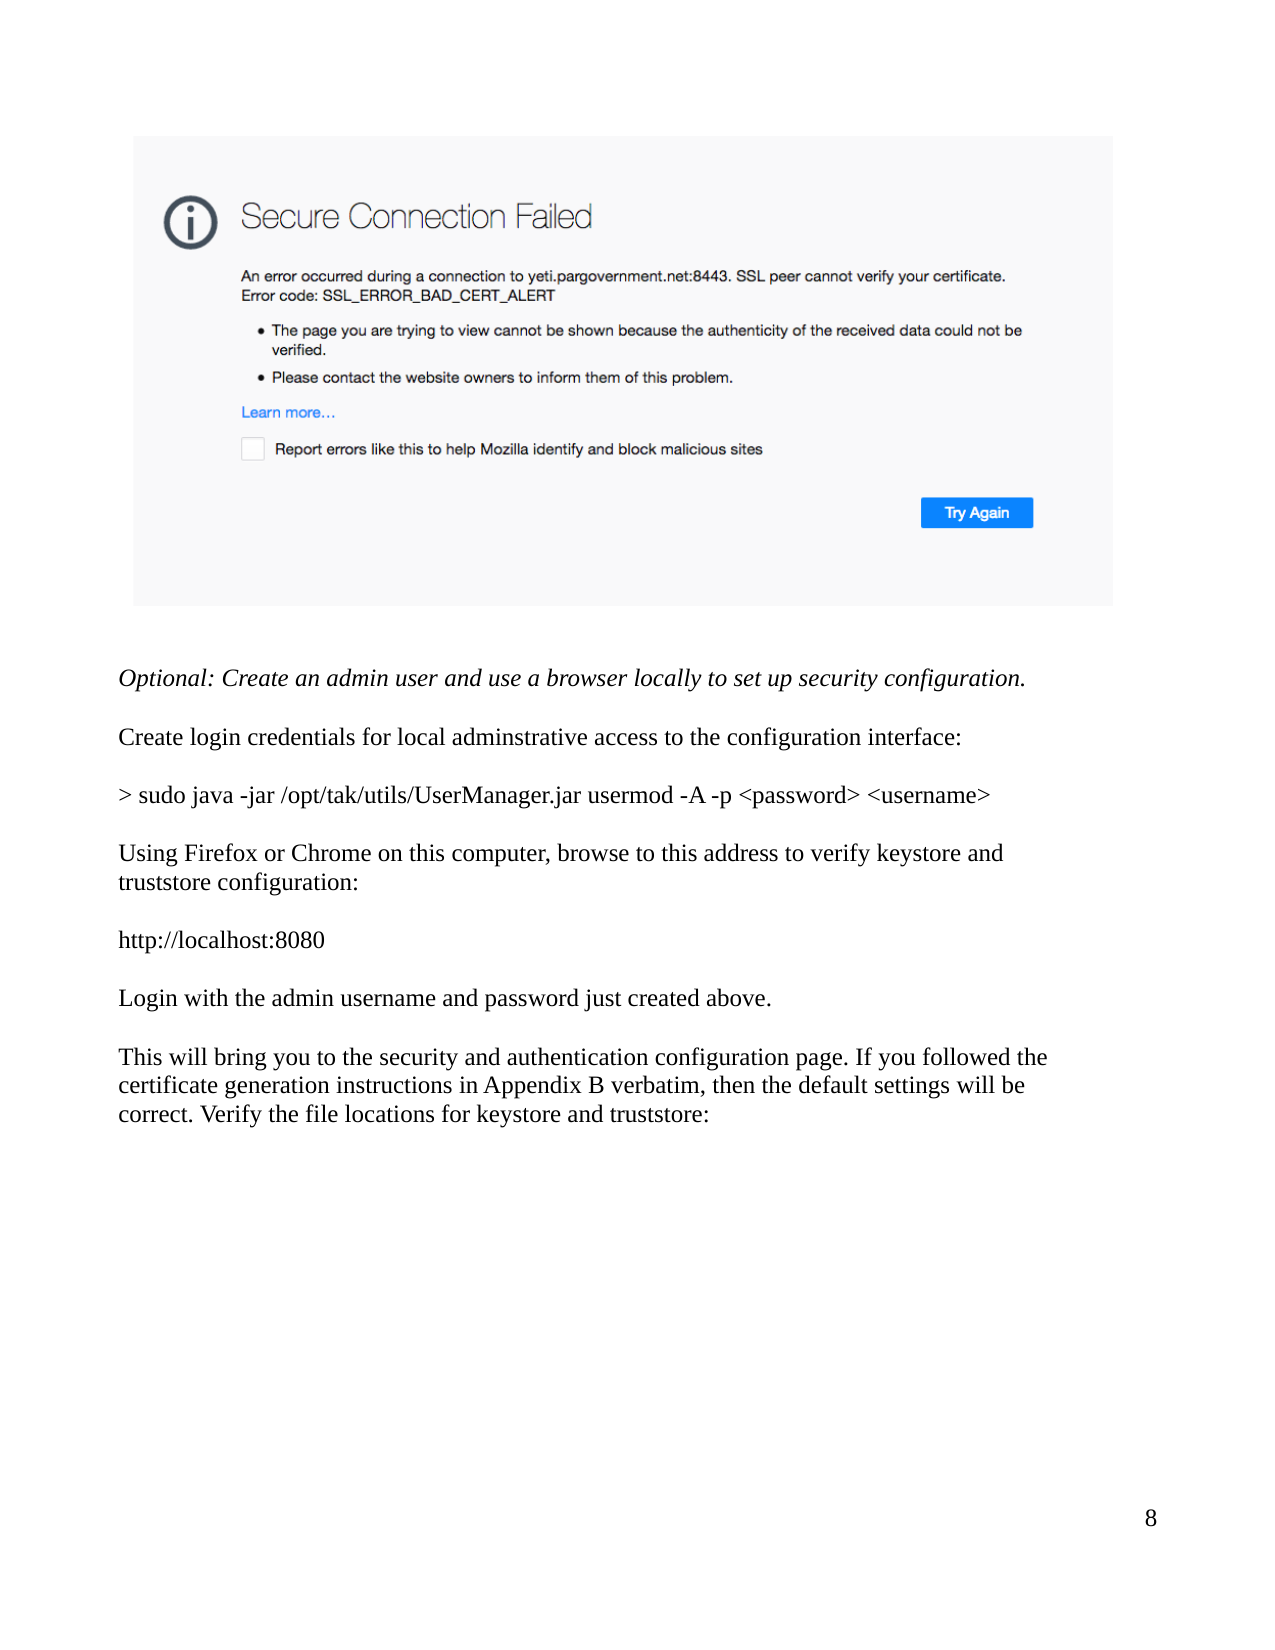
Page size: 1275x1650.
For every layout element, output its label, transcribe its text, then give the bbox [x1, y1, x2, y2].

text Using Firefox or Chrome on this computer, browse to this address to verify keystore and truststore configuration: [118, 838, 1098, 896]
text http://localhost:8080 [118, 925, 1098, 954]
text Login with the admin username and password just created above. [118, 983, 1098, 1012]
text Create login credentials for local adminstrative access to the configuration interface: [118, 722, 1098, 751]
text Optional: Create an admin user and use a browser locally to set up security configuration. [118, 663, 1098, 692]
text > sudo java -jar /opt/tak/utils/UserManager.jar usermod -A -p <password> <username> [118, 780, 1098, 809]
text This will bring you to the security and authentication configuration page. If you followed the certificate generation instructions in Appendix B verbatim, then the default settings will be correct. Verify the file locations for keystore and truststore: [118, 1042, 1098, 1128]
picture [133, 136, 1113, 606]
